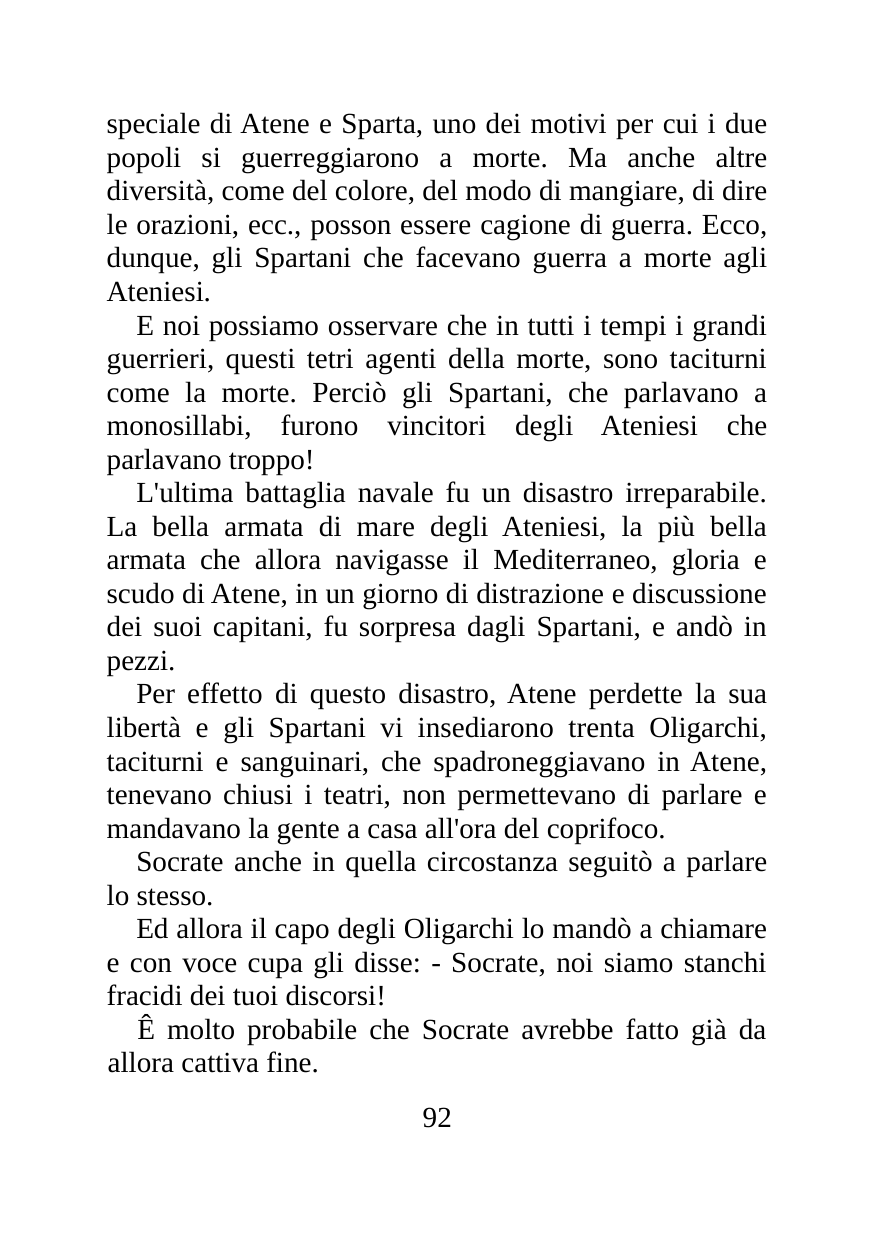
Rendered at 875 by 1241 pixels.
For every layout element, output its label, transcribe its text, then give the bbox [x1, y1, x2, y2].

text Ed allora il capo degli Oligarchi lo mandò a chiamare e con voce cupa gli disse: - Socrate, noi siamo stanchi fracidi dei tuoi discorsi! [106, 911, 768, 1012]
text Ê molto probabile che Socrate avrebbe fatto già da allora cattiva fine. [107, 1012, 767, 1079]
text E noi possiamo osservare che in tutti i tempi i grandi guerrieri, questi tetri agenti della morte, sono taciturni come la morte. Perciò gli Spartani, che parlavano a monosillabi, furono vincitori degli Ateniesi che parlavano troppo! [106, 308, 768, 475]
text speciale di Atene e Sparta, uno dei motivi per cui i due popoli si guerreggiarono a morte. Ma anche altre diversità, come del colore, del modo di mangiare, di dire le orazioni, ecc., posson essere cagione di guerra. Ecco, dunque, gli Spartani che facevano guerra a morte agli Ateniesi. [106, 106, 768, 308]
text L'ultima battaglia navale fu un disastro irreparabile. La bella armata di mare degli Ateniesi, la più bella armata che allora navigasse il Mediterraneo, gloria e scudo di Atene, in un giorno di distrazione e discussione dei suoi capitani, fu sorpresa dagli Spartani, e andò in pezzi. [106, 475, 768, 677]
text Per effetto di questo disastro, Atene perdette la sua libertà e gli Spartani vi insediarono trenta Oligarchi, taciturni e sanguinari, che spadroneggiavano in Atene, tenevano chiusi i teatri, non permettevano di parlare e mandavano la gente a casa all'ora del coprifoco. [106, 677, 768, 844]
text Socrate anche in quella circostanza seguitò a parlare lo stesso. [106, 844, 768, 911]
